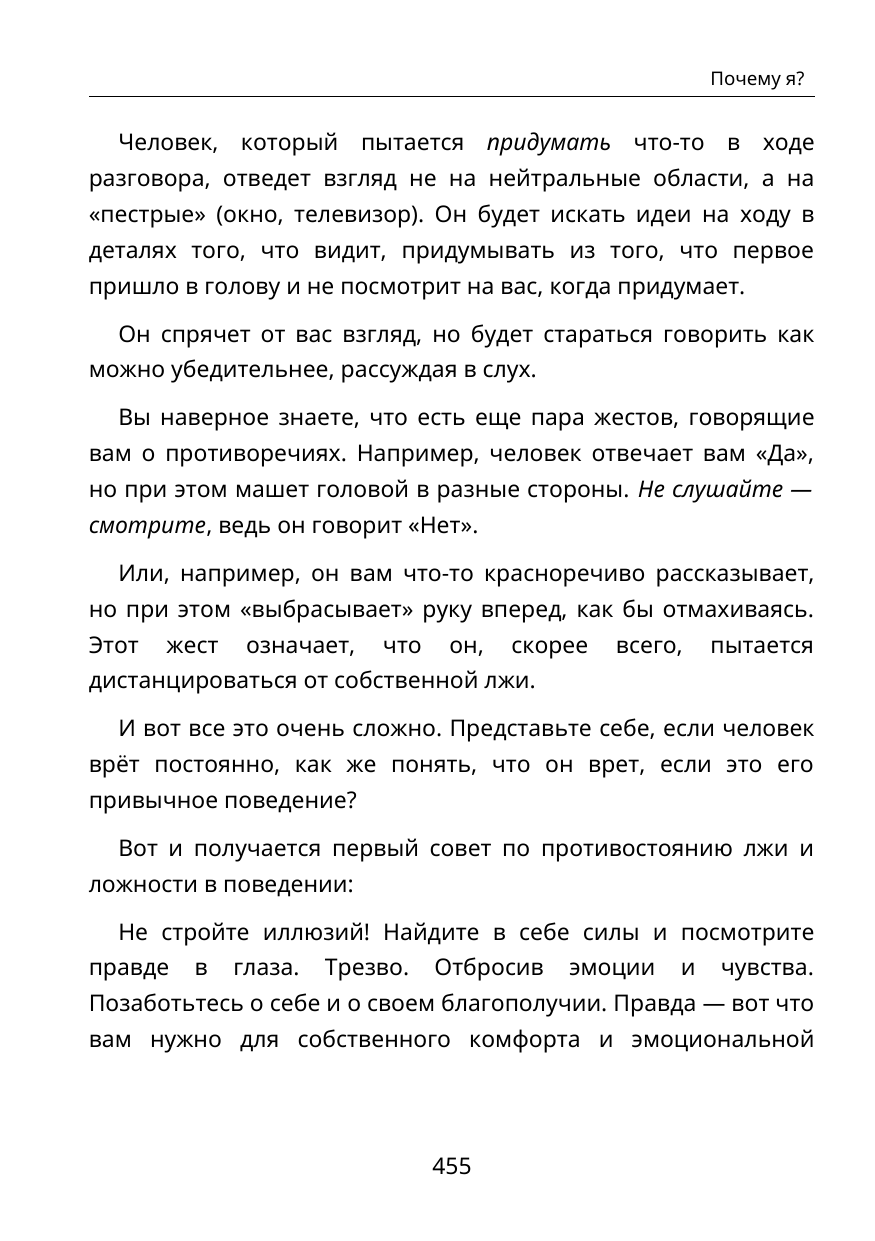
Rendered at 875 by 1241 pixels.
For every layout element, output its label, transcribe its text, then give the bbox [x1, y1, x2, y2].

text Не стройте иллюзий! Найдите в себе силы и посмотрите правде в глаза. Трезво. Отбросив эмоции и чувства. Позаботьтесь о себе и о своем благополучии. Правда — вот что вам нужно для собственного комфорта и эмоциональной [88, 915, 815, 1054]
text Человек, который пытается придумать что-то в ходе разговора, отведет взгляд не на нейтральные области, а на «пестрые» (окно, телевизор). Он будет искать идеи на ходу в деталях того, что видит, придумывать из того, что первое пришло в голову и не посмотрит на вас, когда придумает. [88, 126, 815, 301]
text Вы наверное знаете, что есть еще пара жестов, говорящие вам о противоречиях. Например, человек отвечает вам «Да», но при этом машет головой в разные стороны. Не слушайте — смотрите, ведь он говорит «Нет». [88, 401, 815, 540]
text Он спрячет от вас взгляд, но будет стараться говорить как можно убедительнее, рассуждая в слух. [88, 317, 815, 385]
text И вот все это очень сложно. Представьте себе, если человек врёт постоянно, как же понять, что он врет, если это его привычное поведение? [88, 712, 815, 815]
text Или, например, он вам что-то красноречиво рассказывает, но при этом «выбрасывает» руку вперед, как бы отмахиваясь. Этот жест означает, что он, скорее всего, пытается дистанцироваться от собственной лжи. [88, 557, 815, 696]
text Вот и получается первый совет по противостоянию лжи и ложности в поведении: [88, 832, 815, 899]
